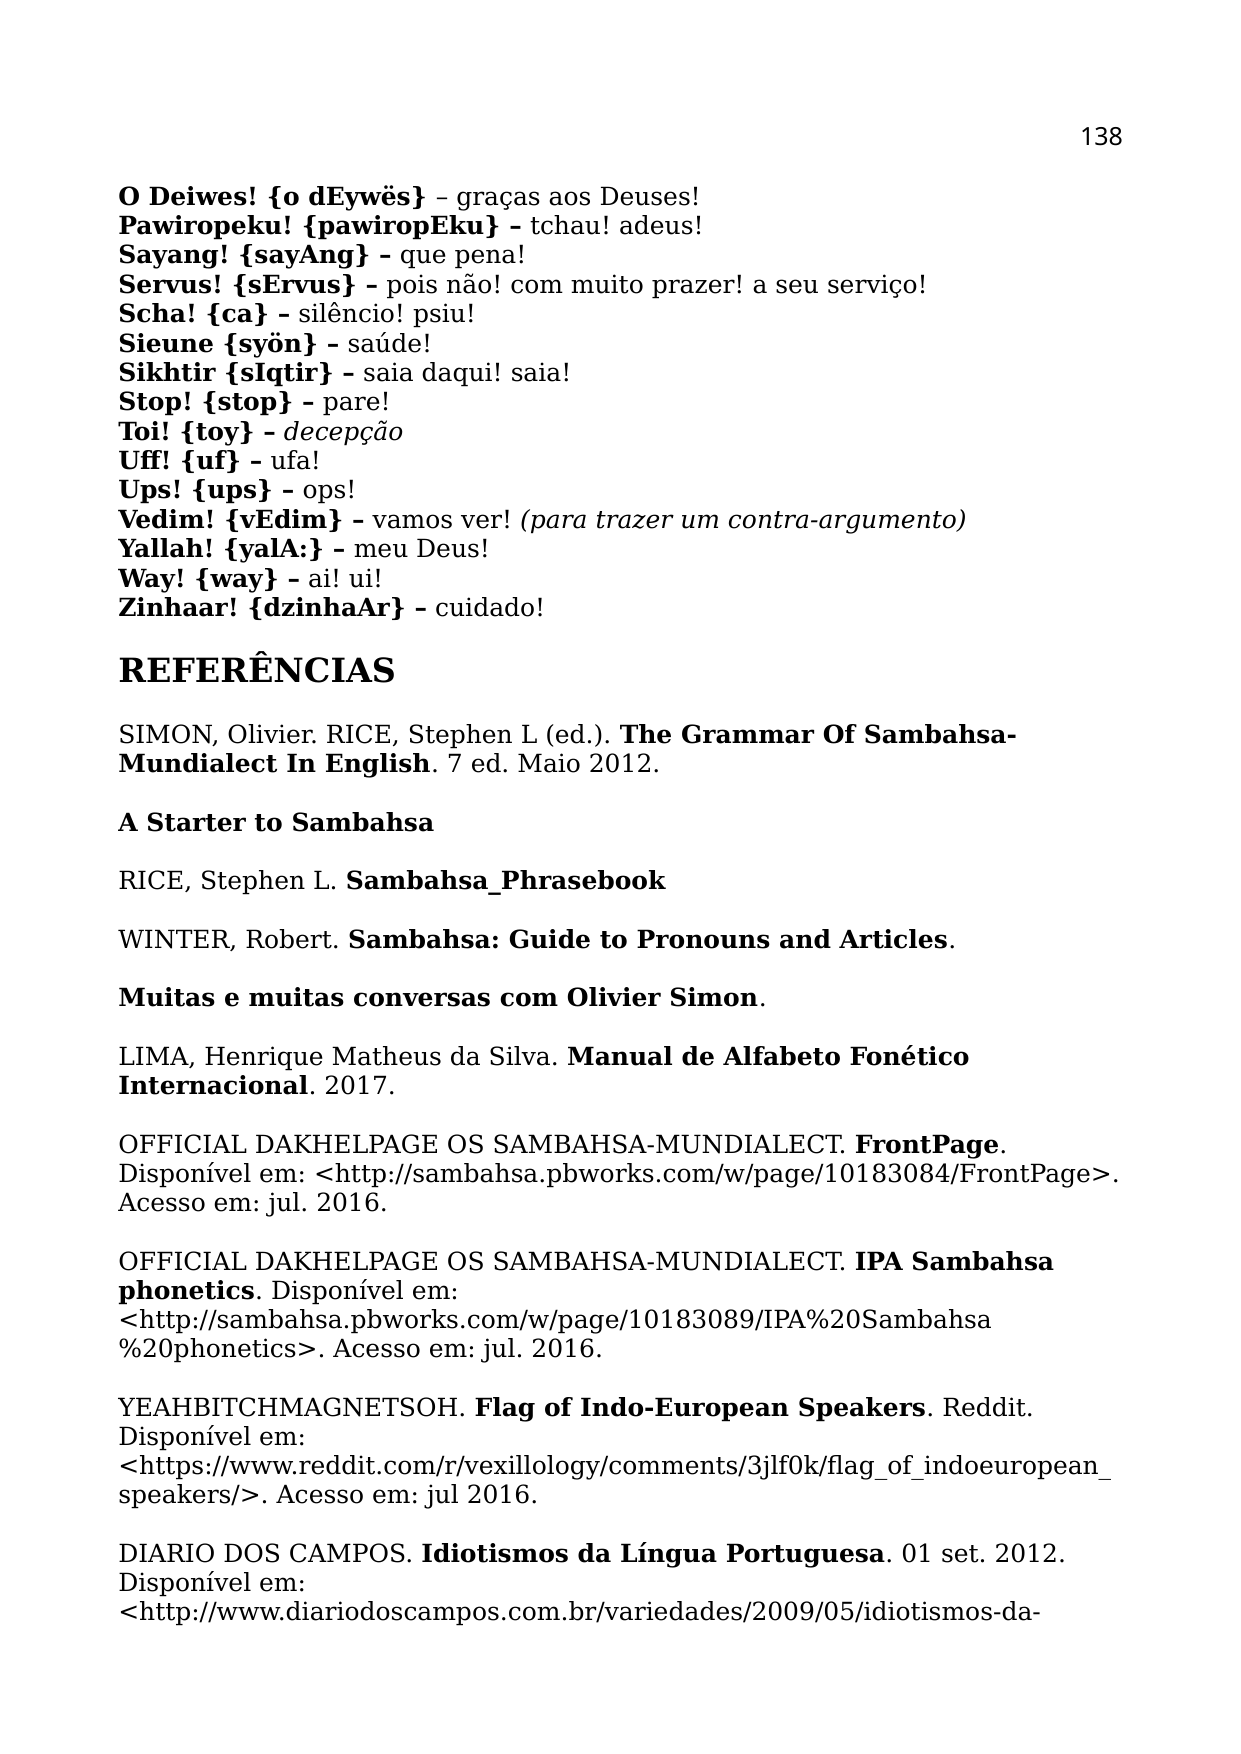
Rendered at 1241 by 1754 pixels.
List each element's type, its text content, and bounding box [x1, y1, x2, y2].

text DIARIO DOS CAMPOS. Idiotismos da Língua Portuguesa. 01 set. 2012. Disponível em: <http://www.diariodoscampos.com.br/variedades/2009/05/idiotismos-da- [118, 1539, 1123, 1627]
text Pawiropeku! {pawiropEku} – tchau! adeus! [118, 211, 1123, 240]
text Vedim! {vEdim} – vamos ver! (para trazer um contra-argumento) [118, 505, 1123, 534]
text Stop! {stop} – pare! [118, 387, 1123, 417]
text Sieune {syön} – saúde! [118, 328, 1123, 358]
text Yallah! {yalA:} – meu Deus! [118, 534, 1123, 563]
text LIMA, Henrique Matheus da Silva. Manual de Alfabeto Fonético Internacional. 2017. [118, 1042, 1123, 1101]
text YEAHBITCHMAGNETSOH. Flag of Indo-European Speakers. Reddit. Disponível em: <https://www.reddit.com/r/vexillology/comments/3jlf0k/flag_of_indoeuropean_speakers/>. Acesso em: jul 2016. [118, 1393, 1123, 1510]
text Way! {way} – ai! ui! [118, 563, 1123, 593]
text Zinhaar! {dzinhaAr} – cuidado! [118, 593, 1123, 622]
text A Starter to Sambahsa [118, 808, 1123, 837]
text O Deiwes! {o dEywës} – graças aos Deuses! [118, 182, 1123, 211]
text Sikhtir {sIqtir} – saia daqui! saia! [118, 358, 1123, 387]
subtitle REFERÊNCIAS [118, 651, 1123, 691]
text Muitas e muitas conversas com Olivier Simon. [118, 983, 1123, 1013]
text Uff! {uf} – ufa! [118, 446, 1123, 475]
text Toi! {toy} – decepção [118, 417, 1123, 446]
text Ups! {ups} – ops! [118, 475, 1123, 505]
text Sayang! {sayAng} – que pena! [118, 240, 1123, 270]
text WINTER, Robert. Sambahsa: Guide to Pronouns and Articles. [118, 925, 1123, 954]
text RICE, Stephen L. Sambahsa_Phrasebook [118, 866, 1123, 896]
text OFFICIAL DAKHELPAGE OS SAMBAHSA-MUNDIALECT. FrontPage. Disponível em: <http://sambahsa.pbworks.com/w/page/10183084/FrontPage>. Acesso em: jul. 2016. [118, 1130, 1123, 1217]
text SIMON, Olivier. RICE, Stephen L (ed.). The Grammar Of Sambahsa-Mundialect In English. 7 ed. Maio 2012. [118, 720, 1123, 778]
text Scha! {ca} – silêncio! psiu! [118, 299, 1123, 328]
text Servus! {sErvus} – pois não! com muito prazer! a seu serviço! [118, 270, 1123, 299]
text OFFICIAL DAKHELPAGE OS SAMBAHSA-MUNDIALECT. IPA Sambahsa phonetics. Disponível em: <http://sambahsa.pbworks.com/w/page/10183089/IPA%20Sambahsa%20phonetics>. Acesso em: jul. 2016. [118, 1247, 1123, 1364]
